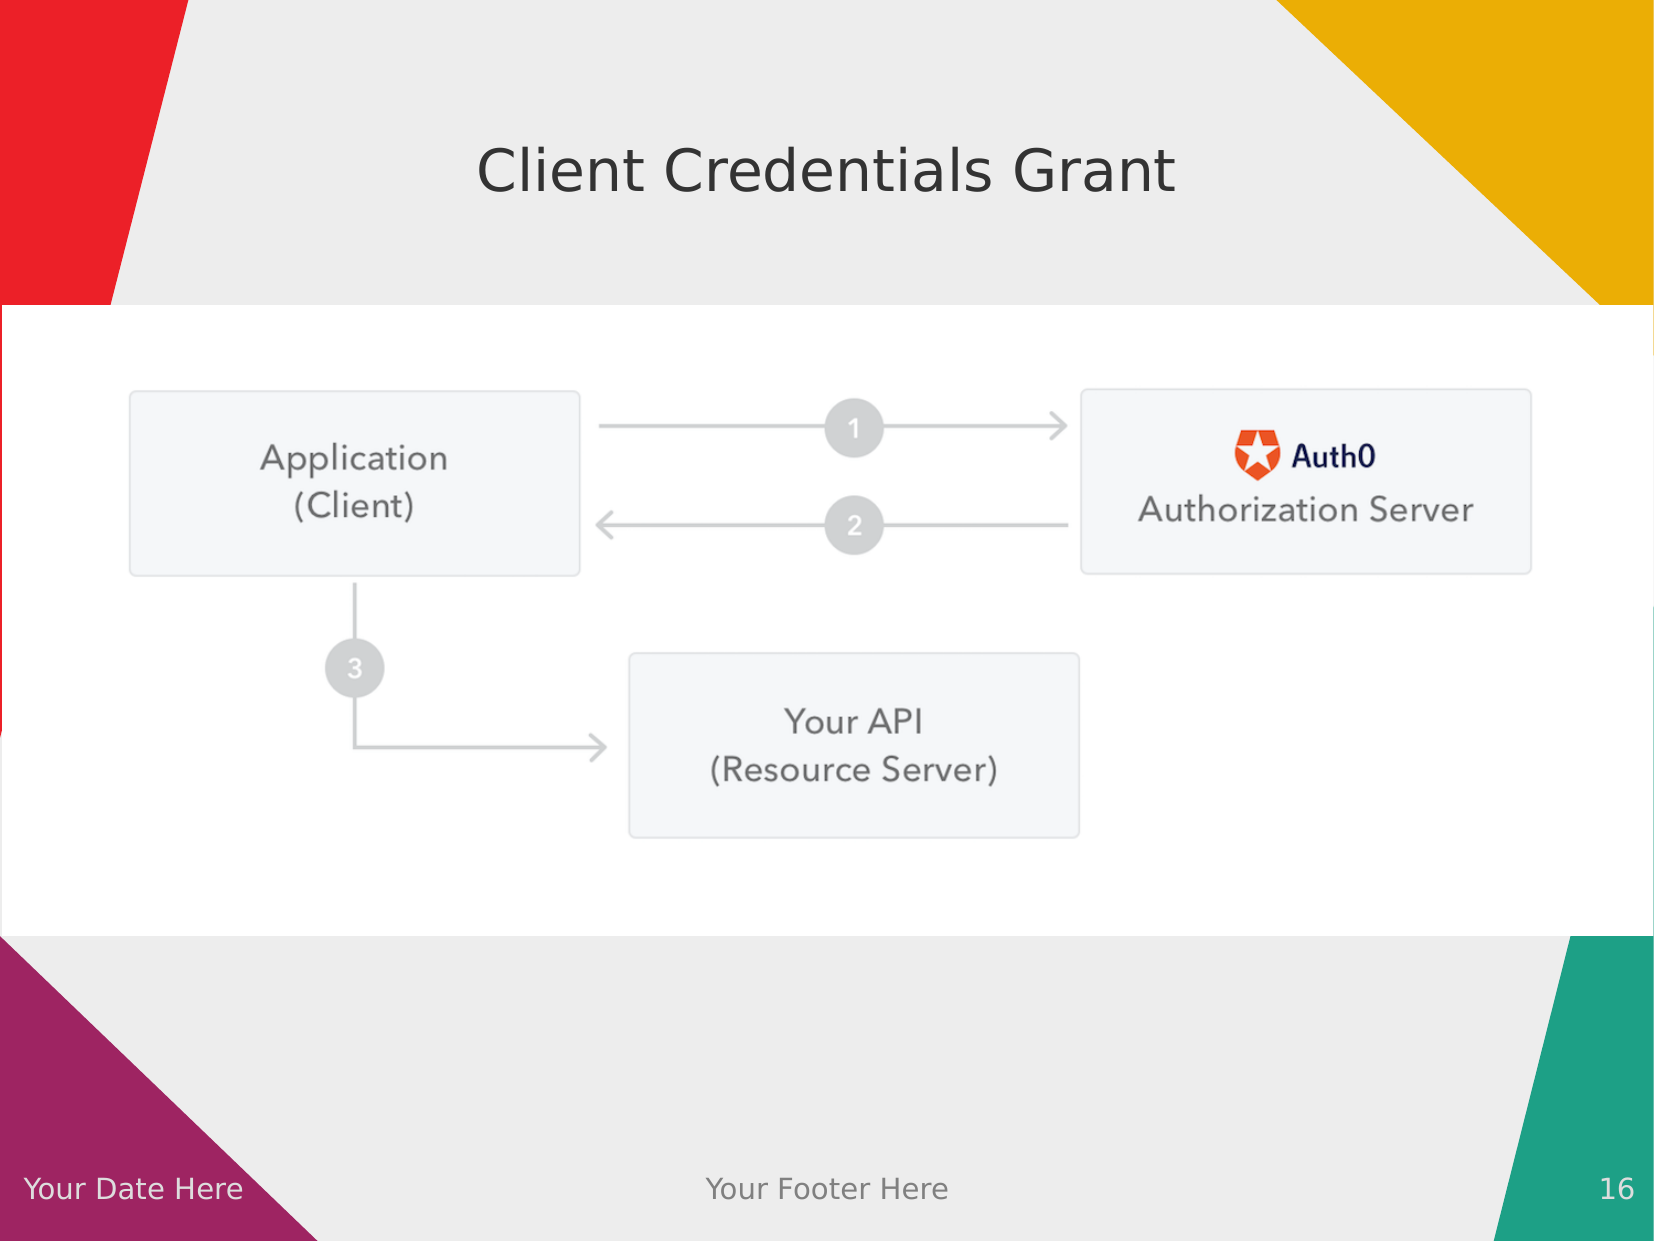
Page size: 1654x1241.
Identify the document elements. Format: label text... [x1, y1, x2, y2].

picture [2, 305, 1654, 936]
title Client Credentials Grant [114, 73, 1539, 271]
